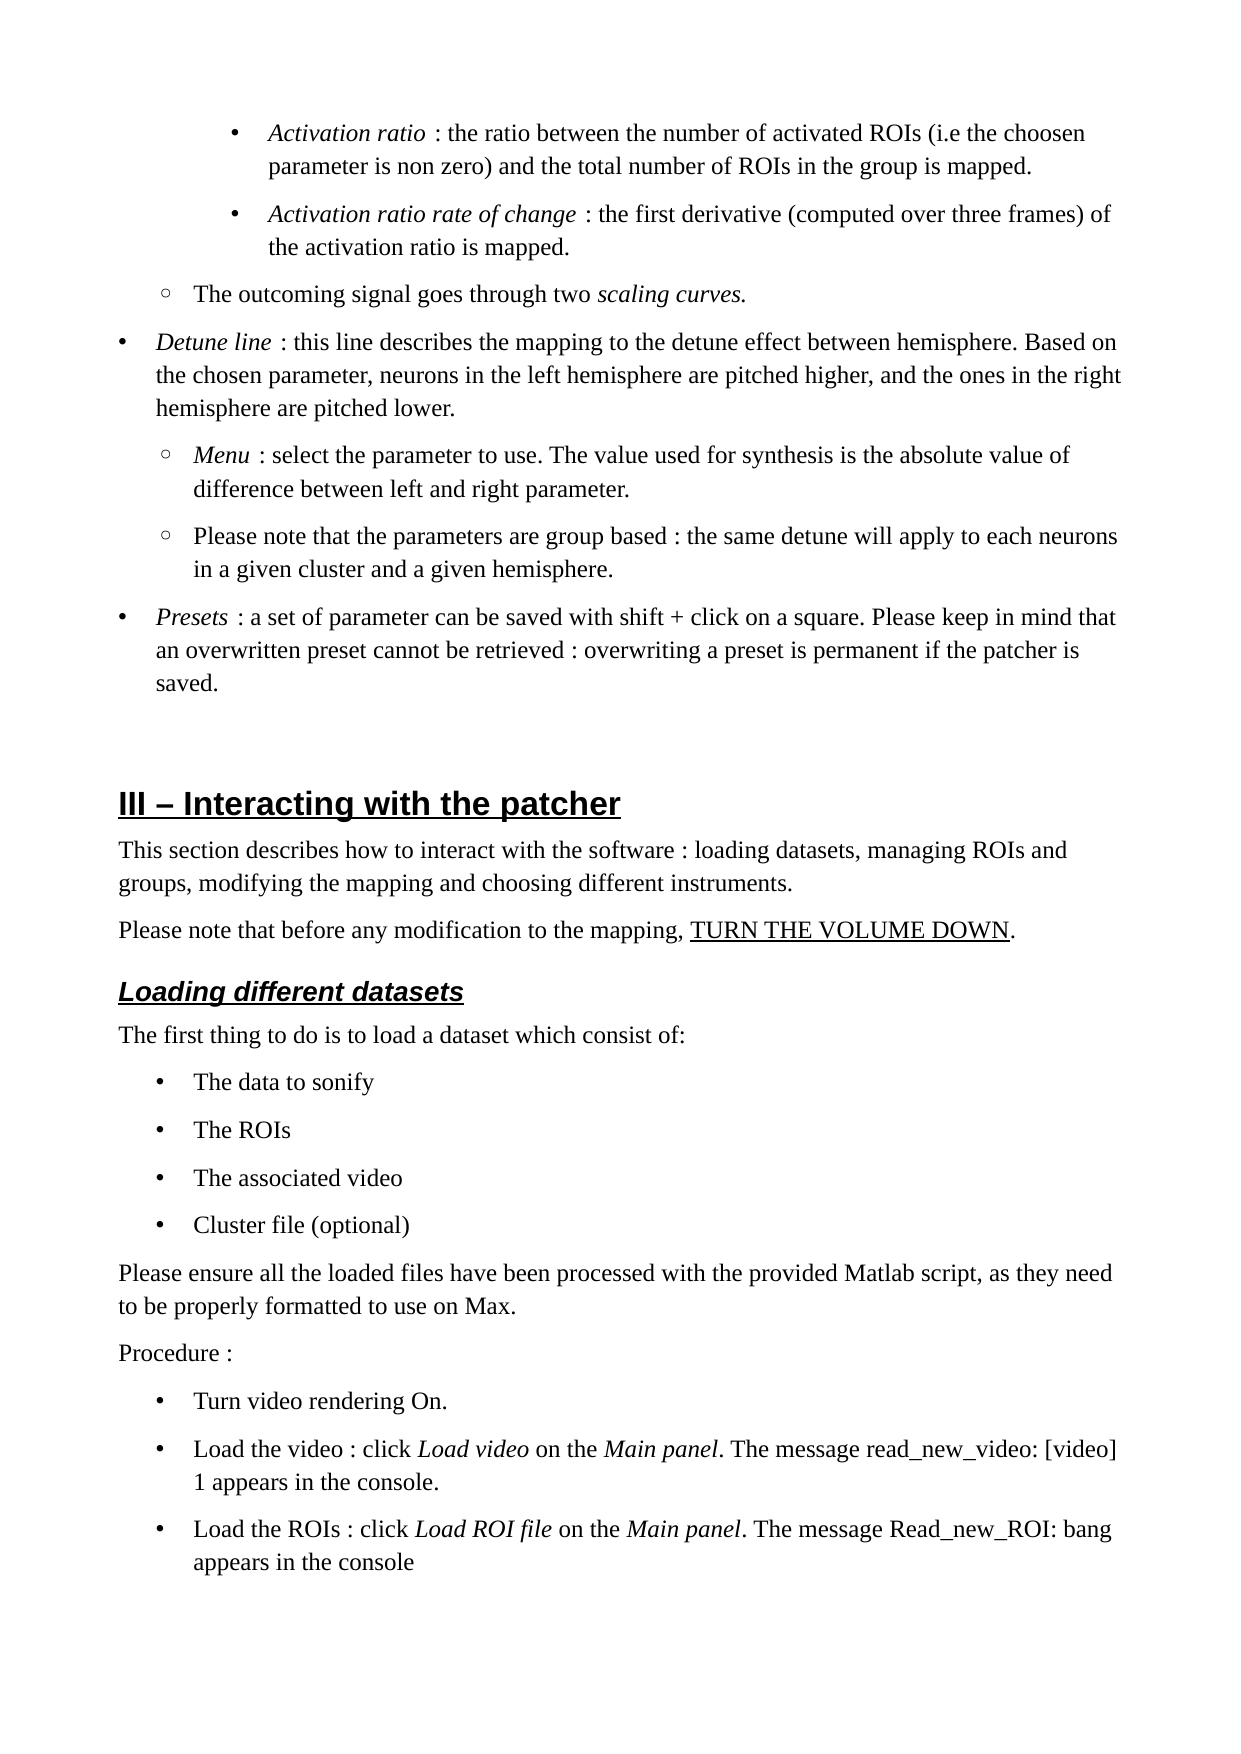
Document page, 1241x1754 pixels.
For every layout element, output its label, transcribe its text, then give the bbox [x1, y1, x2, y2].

list Detune line : this line describes the mapping to the detune effect between hemisphere. Based on the chosen parameter, neurons in the left hemisphere are pitched higher, and the ones in the right hemisphere are pitched lower. [118, 327, 1122, 422]
list Cluster file (optional) [156, 1210, 1122, 1239]
list Activation ratio : the ratio between the number of activated ROIs (i.e the choosen parameter is non zero) and the total number of ROIs in the group is mapped. [231, 118, 1122, 180]
text This section describes how to interact with the software : loading datasets, managing ROIs and groups, modifying the mapping and choosing different instruments. [118, 835, 1122, 897]
list Load the ROIs : click Load ROI file on the Main panel. The message Read_new_ROI: bang appears in the console [156, 1514, 1122, 1576]
text The first thing to do is to load a dataset which consist of: [118, 1020, 1122, 1049]
list Activation ratio rate of change : the first derivative (computed over three frames) of the activation ratio is mapped. [231, 199, 1122, 261]
list Turn video rendering On. [156, 1386, 1122, 1415]
list Menu : select the parameter to use. The value used for synthesis is the absolute value of difference between left and right parameter. [156, 441, 1122, 502]
list The outcoming signal goes through two scaling curves. [156, 279, 1122, 308]
subtitle III – Interacting with the patcher [118, 784, 1122, 822]
list The ROIs [156, 1115, 1122, 1144]
list Please note that the parameters are group based : the same detune will apply to each neurons in a given cluster and a given hemisphere. [156, 521, 1122, 583]
list Presets : a set of parameter can be saved with shift + click on a square. Please keep in mind that an overwritten preset cannot be retrieved : overwriting a preset is permanent if the patcher is saved. [118, 602, 1122, 697]
list The associated video [156, 1163, 1122, 1191]
list The data to sonify [156, 1067, 1122, 1096]
text Please ensure all the loaded files have been processed with the provided Matlab script, as they need to be properly formatted to use on Max. [118, 1258, 1122, 1320]
text Procedure : [118, 1338, 1122, 1367]
subtitle Loading different datasets [118, 976, 1122, 1007]
text Please note that before any modification to the mapping, TURN THE VOLUME DOWN. [118, 915, 1122, 944]
list Load the video : click Load video on the Main panel. The message read_new_video: [video] 1 appears in the console. [156, 1434, 1122, 1496]
